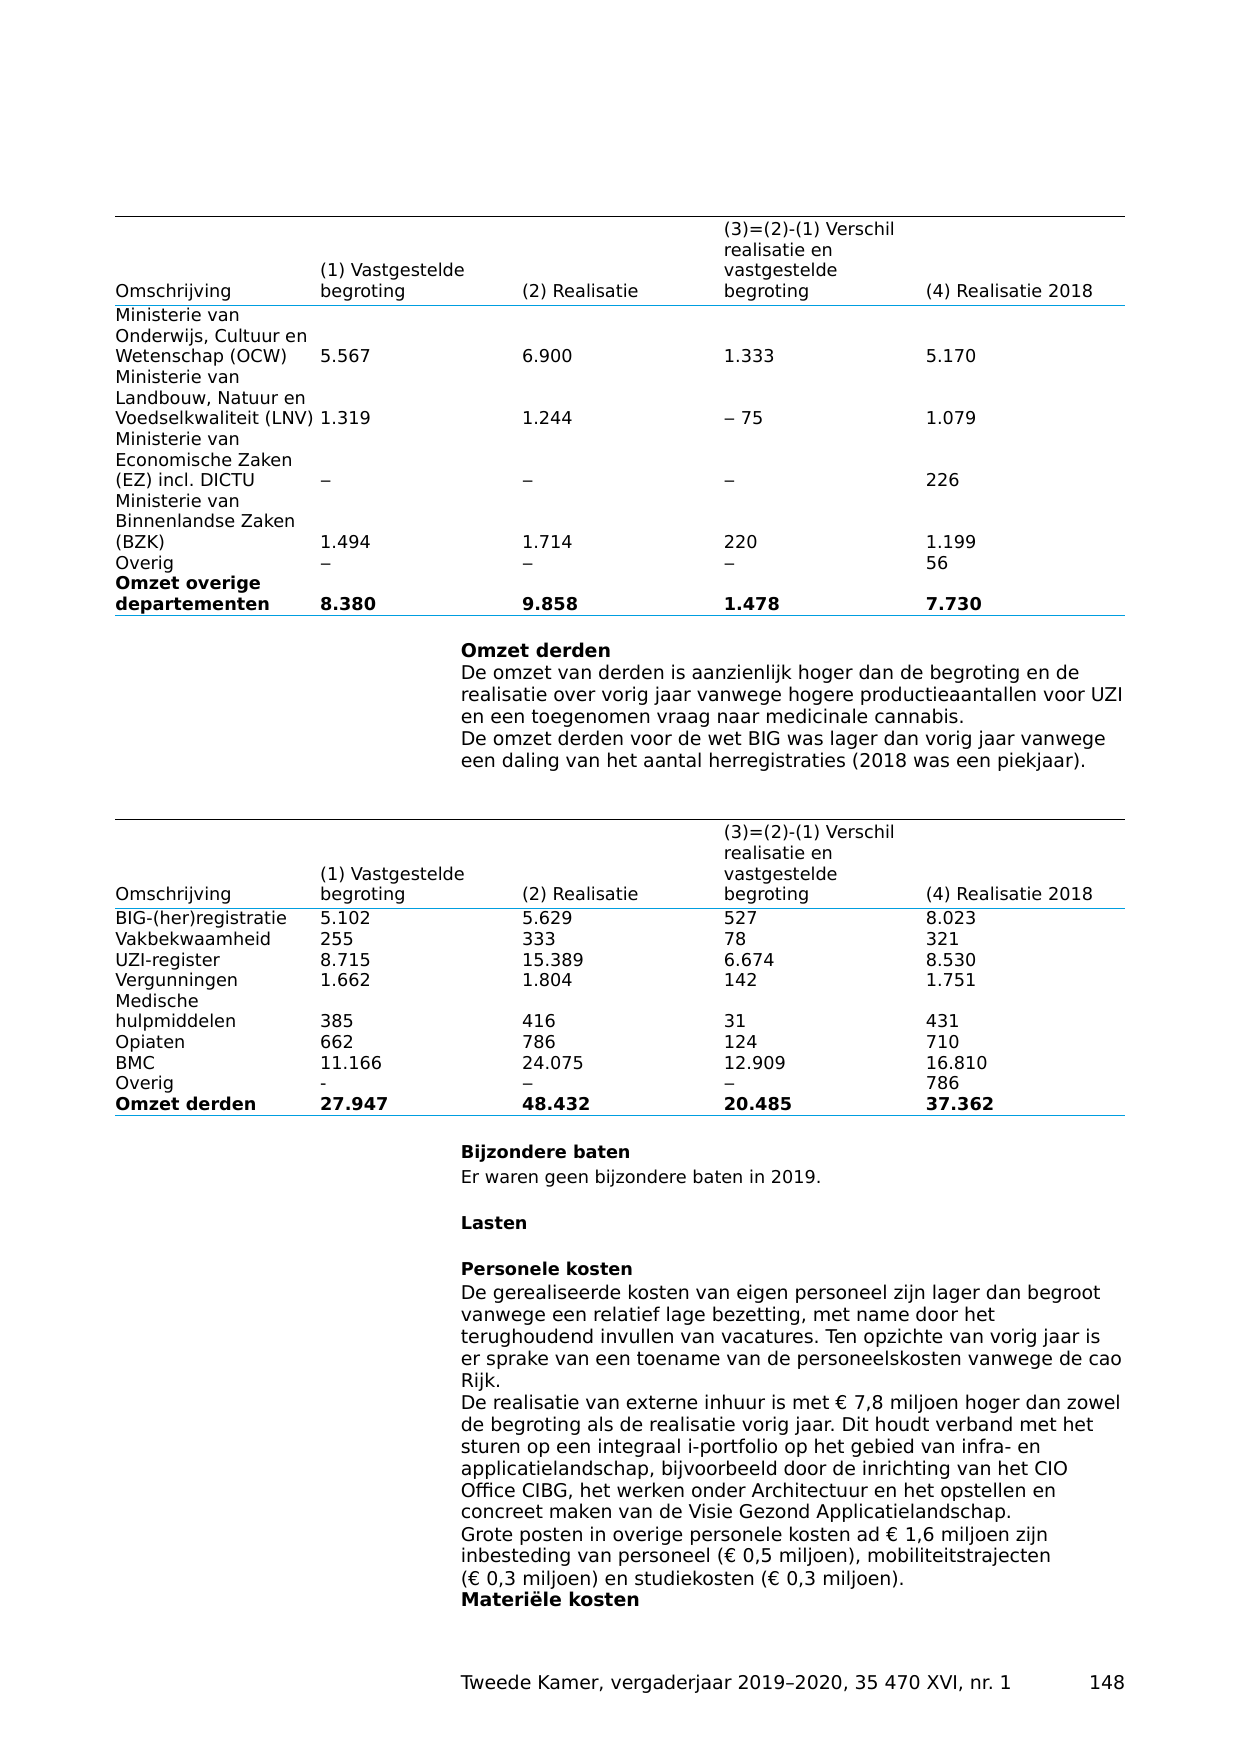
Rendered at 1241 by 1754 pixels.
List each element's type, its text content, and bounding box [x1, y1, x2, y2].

table_cell UZI-register [115, 950, 317, 970]
table_cell ‒ [519, 553, 721, 573]
text De omzet van derden is aanzienlijk hoger dan de begroting en de realisatie over vorig jaar vanwege hogere productieaantallen voor UZI en een toegenomen vraag naar medicinale cannabis. [461, 662, 1125, 728]
table_cell ‒ [721, 1073, 923, 1094]
table_cell 431 [923, 991, 1125, 1032]
table_cell 416 [519, 991, 721, 1032]
table_cell 786 [923, 1073, 1125, 1094]
table_cell (4) Realisatie 2018 [923, 820, 1125, 908]
table_cell 12.909 [721, 1053, 923, 1073]
table_cell 7.730 [923, 573, 1125, 614]
table_cell Overig [115, 553, 317, 573]
text De omzet derden voor de wet BIG was lager dan vorig jaar vanwege een daling van het aantal herregistraties (2018 was een piekjaar). [461, 728, 1125, 794]
table_cell 385 [317, 991, 519, 1032]
table_cell 1.714 [519, 491, 721, 553]
table_header Tabel 30 Omzet overige departementen (bijdragen x € 1.000) [115, 191, 1125, 216]
table_cell BMC [115, 1053, 317, 1073]
table_cell 20.485 [721, 1094, 923, 1114]
table_cell 1.333 [721, 306, 923, 367]
table_cell 15.389 [519, 950, 721, 970]
table_cell 321 [923, 929, 1125, 949]
text Lasten [461, 1211, 1125, 1234]
table_cell 11.166 [317, 1053, 519, 1073]
table_cell 1.662 [317, 970, 519, 991]
table_cell 220 [721, 491, 923, 553]
table_cell 5.170 [923, 306, 1125, 367]
table_cell 5.102 [317, 909, 519, 929]
table_cell 24.075 [519, 1053, 721, 1073]
table_cell 226 [923, 429, 1125, 491]
table_cell 78 [721, 929, 923, 949]
table_cell 1.804 [519, 970, 721, 991]
table_cell Ministerie van Landbouw, Natuur en Voedselkwaliteit (LNV) [115, 367, 317, 429]
table_cell ‒ [317, 553, 519, 573]
table_cell ‒ [721, 553, 923, 573]
text Grote posten in overige personele kosten ad € 1,6 miljoen zijn inbesteding van personeel (€ 0,5 miljoen), mobiliteitstrajecten (€ 0,3 miljoen) en studiekosten (€ 0,3 miljoen). [461, 1523, 1125, 1589]
table_cell 255 [317, 929, 519, 949]
table_cell ‒ 75 [721, 367, 923, 429]
text De realisatie van externe inhuur is met € 7,8 miljoen hoger dan zowel de begroting als de realisatie vorig jaar. Dit houdt verband met het sturen op een integraal i-portfolio op het gebied van infra- en applicatielandschap, bijvoorbeeld door de inrichting van het CIO Office CIBG, het werken onder Architectuur en het opstellen en concreet maken van de Visie Gezond Applicatielandschap. [461, 1392, 1125, 1523]
table_cell Overig [115, 1073, 317, 1094]
table_cell Omschrijving [115, 820, 317, 908]
table_cell 527 [721, 909, 923, 929]
table_cell 142 [721, 970, 923, 991]
table_cell ‒ [721, 429, 923, 491]
table_cell - [317, 1073, 519, 1094]
table_cell 1.079 [923, 367, 1125, 429]
table_cell (2) Realisatie [519, 820, 721, 908]
table_cell BIG-(her)registratie [115, 909, 317, 929]
table_cell 124 [721, 1032, 923, 1053]
table_cell Medische hulpmiddelen [115, 991, 317, 1032]
text De gerealiseerde kosten van eigen personeel zijn lager dan begroot vanwege een relatief lage bezetting, met name door het terughoudend invullen van vacatures. Ten opzichte van vorig jaar is er sprake van een toename van de personeelskosten vanwege de cao Rijk. [461, 1282, 1125, 1392]
table_cell Omzet derden [115, 1094, 317, 1114]
table_cell 1.478 [721, 573, 923, 614]
table_cell 786 [519, 1032, 721, 1053]
text Er waren geen bijzondere baten in 2019. [461, 1165, 1125, 1188]
table_cell ‒ [317, 429, 519, 491]
table_cell Opiaten [115, 1032, 317, 1053]
text Bijzondere baten [461, 1140, 1125, 1163]
table_cell 9.858 [519, 573, 721, 614]
table_cell 8.715 [317, 950, 519, 970]
table_cell 662 [317, 1032, 519, 1053]
table_cell 710 [923, 1032, 1125, 1053]
table_cell 31 [721, 991, 923, 1032]
table_cell Ministerie van Onderwijs, Cultuur en Wetenschap (OCW) [115, 306, 317, 367]
table_cell (1) Vastgestelde begroting [317, 217, 519, 304]
table_cell 1.199 [923, 491, 1125, 553]
table_cell 1.494 [317, 491, 519, 553]
table_cell 16.810 [923, 1053, 1125, 1073]
table_cell Ministerie van Economische Zaken (EZ) incl. DICTU [115, 429, 317, 491]
table_cell 1.244 [519, 367, 721, 429]
table_cell ‒ [519, 1073, 721, 1094]
table_cell 6.900 [519, 306, 721, 367]
text Omzet derden [461, 640, 1125, 662]
table_cell ‒ [519, 429, 721, 491]
text Personele kosten [461, 1257, 1125, 1279]
text Materiële kosten [461, 1589, 1125, 1611]
table_cell 27.947 [317, 1094, 519, 1114]
table_cell 333 [519, 929, 721, 949]
table_cell 5.629 [519, 909, 721, 929]
table_cell (2) Realisatie [519, 217, 721, 304]
table_header Tabel 31 Omzet derden (bijdragen x € 1.000) [115, 794, 1125, 819]
table_cell 1.751 [923, 970, 1125, 991]
table_cell 6.674 [721, 950, 923, 970]
table_cell (3)=(2)-(1) Verschil realisatie en vastgestelde begroting [721, 820, 923, 908]
table_cell 8.530 [923, 950, 1125, 970]
table_cell (1) Vastgestelde begroting [317, 820, 519, 908]
table_cell Vergunningen [115, 970, 317, 991]
table_cell Omschrijving [115, 217, 317, 304]
table_cell 5.567 [317, 306, 519, 367]
table_cell 8.380 [317, 573, 519, 614]
table_cell Vakbekwaamheid [115, 929, 317, 949]
table_cell 8.023 [923, 909, 1125, 929]
table_cell (3)=(2)-(1) Verschil realisatie en vastgestelde begroting [721, 217, 923, 304]
table_cell Ministerie van Binnenlandse Zaken (BZK) [115, 491, 317, 553]
table_cell Omzet overige departementen [115, 573, 317, 614]
table_cell 48.432 [519, 1094, 721, 1114]
table_cell 1.319 [317, 367, 519, 429]
table_cell (4) Realisatie 2018 [923, 217, 1125, 304]
table_cell 37.362 [923, 1094, 1125, 1114]
table_cell 56 [923, 553, 1125, 573]
